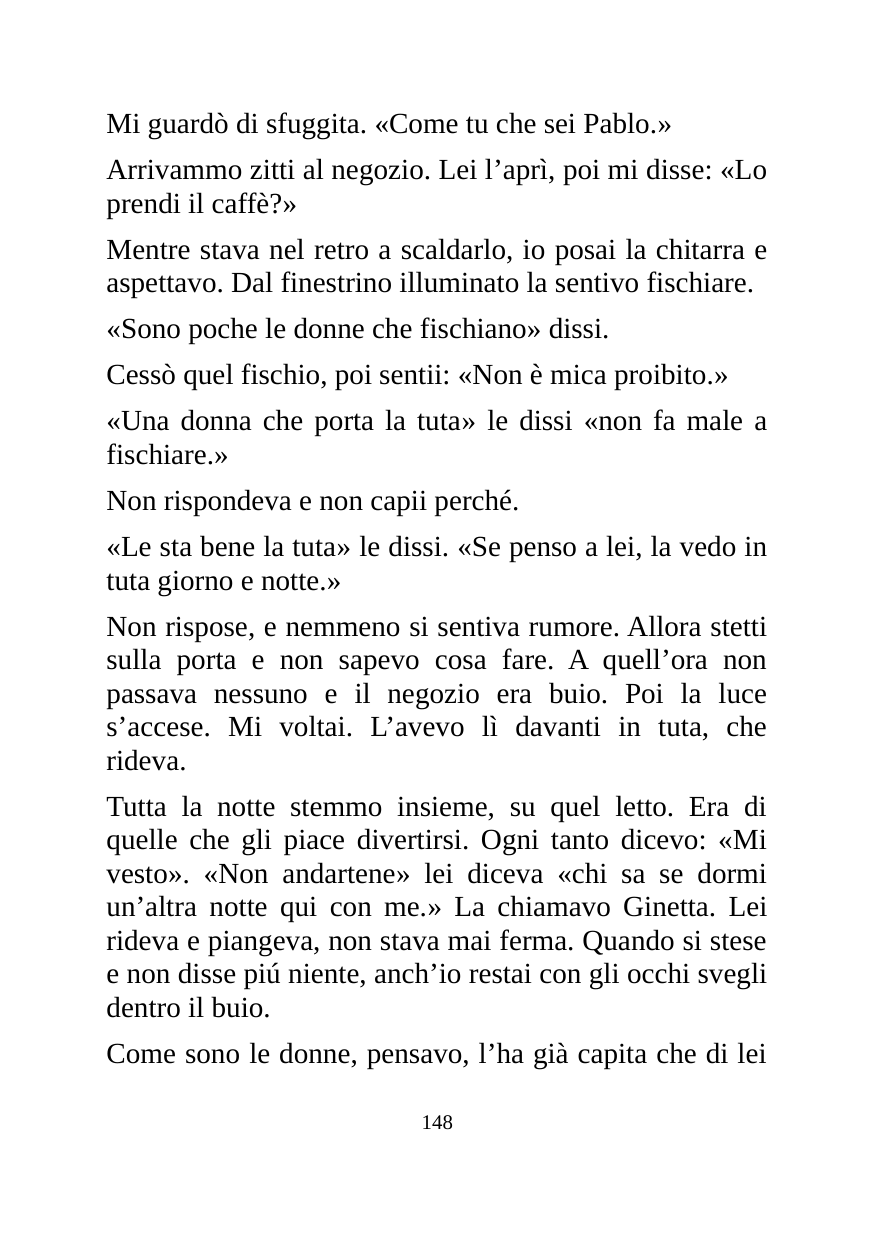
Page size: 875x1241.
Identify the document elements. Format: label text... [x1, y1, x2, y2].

text «Una donna che porta la tuta» le dissi «non fa male a fischiare.» [106, 403, 768, 471]
text Arrivammo zitti al negozio. Lei l’aprì, poi mi disse: «Lo prendi il caffè?» [106, 152, 768, 219]
text Non rispondeva e non capii perché. [106, 483, 768, 517]
text «Le sta bene la tuta» le dissi. «Se penso a lei, la vedo in tuta giorno e notte.» [106, 529, 768, 596]
text Mi guardò di sfuggita. «Come tu che sei Pablo.» [106, 106, 768, 140]
text Mentre stava nel retro a scaldarlo, io posai la chitarra e aspettavo. Dal finestrino illuminato la sentivo fischiare. [106, 232, 768, 299]
text Non rispose, e nemmeno si sentiva rumore. Allora stetti sulla porta e non sapevo cosa fare. A quell’ora non passava nessuno e il negozio era buio. Poi la luce s’accese. Mi voltai. L’avevo lì davanti in tuta, che rideva. [106, 609, 768, 776]
text Tutta la notte stemmo insieme, su quel letto. Era di quelle che gli piace divertirsi. Ogni tanto dicevo: «Mi vesto». «Non andartene» lei diceva «chi sa se dormi un’altra notte qui con me.» La chiamavo Ginetta. Lei rideva e piangeva, non stava mai ferma. Quando si stese e non disse piú niente, anch’io restai con gli occhi svegli dentro il buio. [106, 789, 768, 1024]
text Come sono le donne, pensavo, l’ha già capita che di lei [106, 1036, 768, 1070]
text «Sono poche le donne che fischiano» dissi. [106, 311, 768, 345]
text Cessò quel fischio, poi sentii: «Non è mica proibito.» [106, 357, 768, 391]
